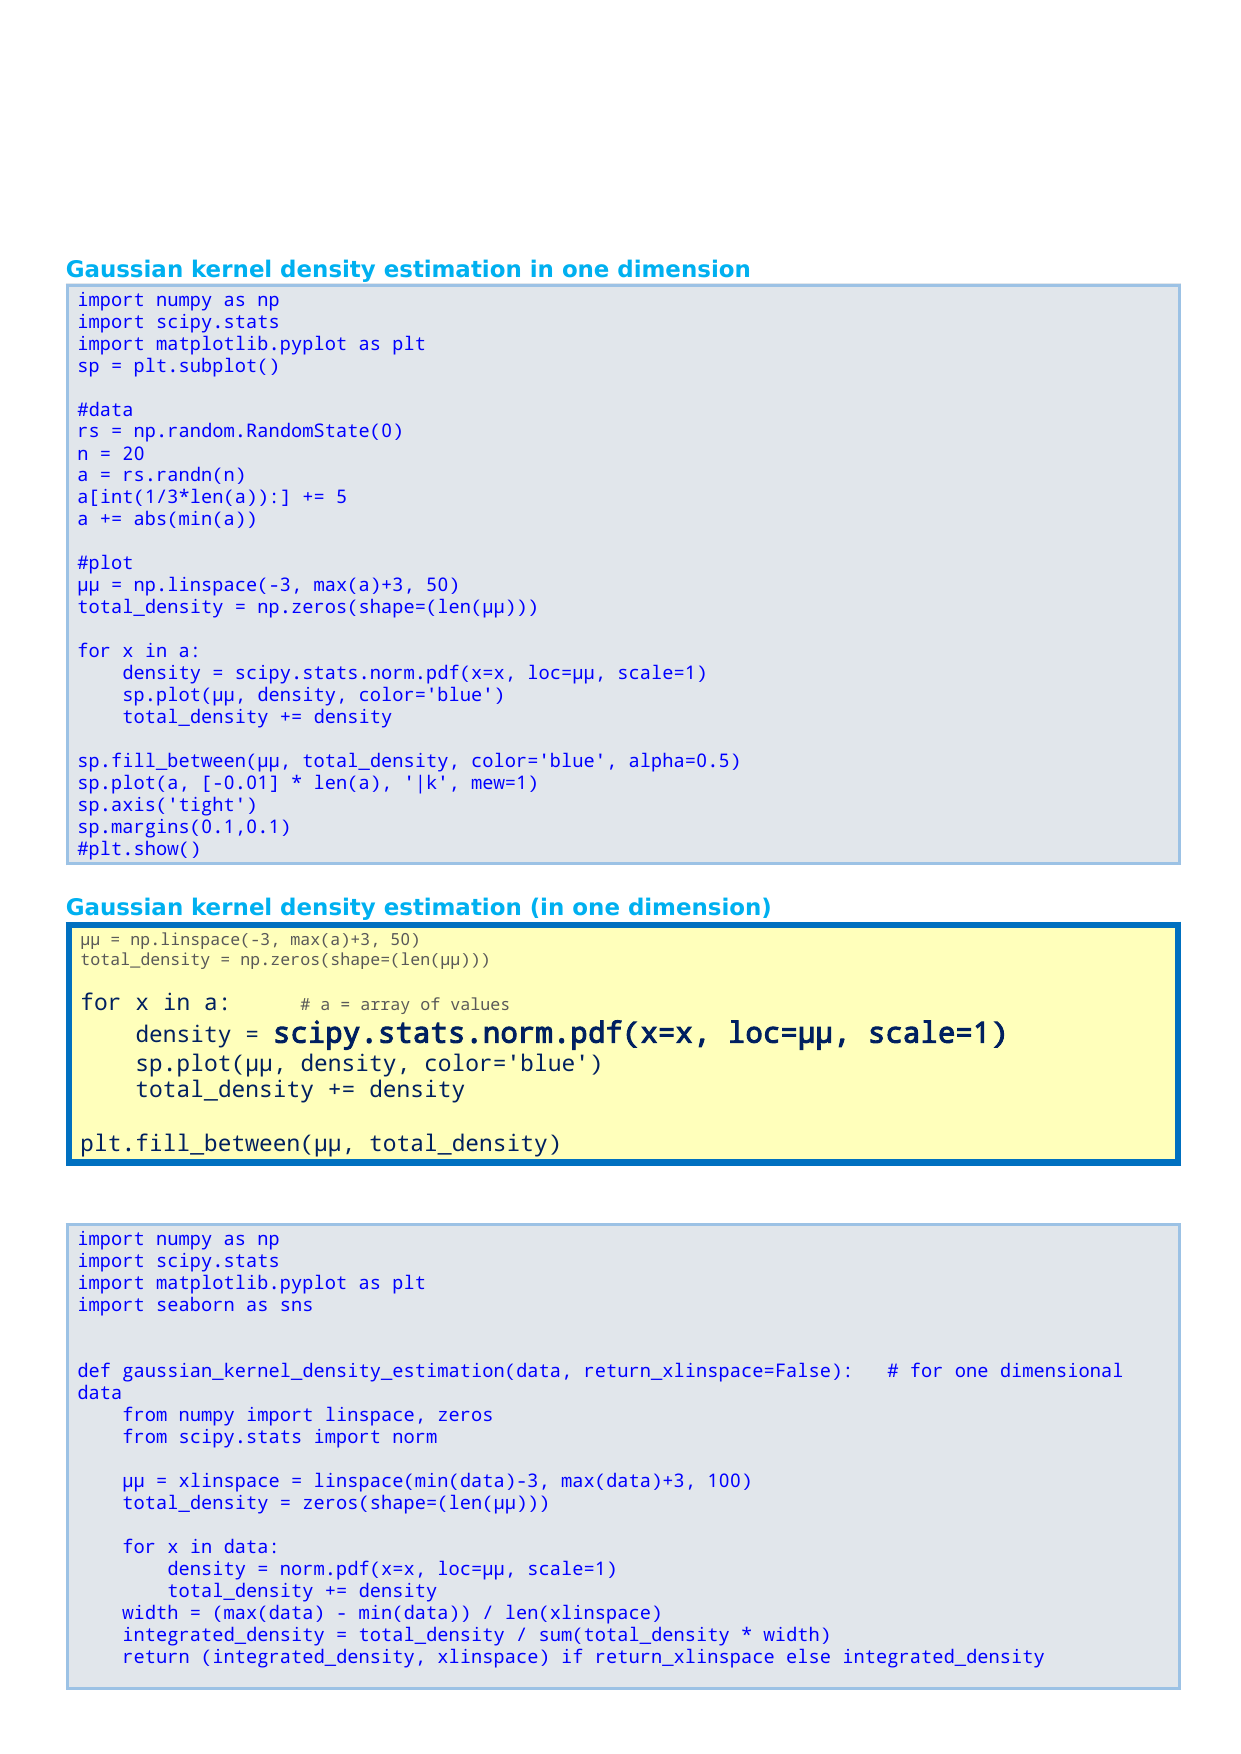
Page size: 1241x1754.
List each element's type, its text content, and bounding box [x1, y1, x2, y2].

text integrated_density = total_density / sum(total_density * width) [69, 1619, 1178, 1641]
text from scipy.stats import norm [69, 1421, 1178, 1443]
text density = scipy.stats.norm.pdf(x=x, loc=μμ, scale=1) [72, 1007, 1175, 1041]
text sp = plt.subplot() [69, 349, 1178, 371]
text μμ = np.linspace(-3, max(a)+3, 50) [72, 928, 1175, 941]
text sp.fill_between(μμ, total_density, color='blue', alpha=0.5) [69, 745, 1178, 767]
text sp.plot(μμ, density, color='blue') [72, 1041, 1175, 1068]
text #data [69, 393, 1178, 415]
text sp.axis('tight') [69, 789, 1178, 811]
text def gaussian_kernel_density_estimation(data, return_xlinspace=False): # for one dimensional data [69, 1355, 1178, 1399]
text import scipy.stats [69, 305, 1178, 327]
text μμ = xlinspace = linspace(min(data)-3, max(data)+3, 100) [69, 1465, 1178, 1487]
text import matplotlib.pyplot as plt [69, 1267, 1178, 1289]
text a += abs(min(a)) [69, 503, 1178, 525]
text import matplotlib.pyplot as plt [69, 327, 1178, 349]
text import numpy as np [69, 287, 1178, 305]
text total_density += density [72, 1068, 1175, 1095]
text a = rs.randn(n) [69, 459, 1178, 481]
text import seaborn as sns [69, 1289, 1178, 1311]
text sp.margins(0.1,0.1) [69, 811, 1178, 833]
text density = norm.pdf(x=x, loc=μμ, scale=1) [69, 1553, 1178, 1575]
text for x in a: # a = array of values [72, 980, 1175, 1007]
text import numpy as np [69, 1226, 1178, 1245]
text total_density = np.zeros(shape=(len(μμ))) [69, 591, 1178, 613]
text sp.plot(a, [-0.01] * len(a), '|k', mew=1) [69, 767, 1178, 789]
text n = 20 [69, 437, 1178, 459]
text sp.plot(μμ, density, color='blue') [69, 679, 1178, 701]
text for x in data: [69, 1531, 1178, 1553]
text μμ = np.linspace(-3, max(a)+3, 50) [69, 569, 1178, 591]
title Gaussian kernel density estimation (in one dimension) [66, 894, 1181, 922]
text #plot [69, 547, 1178, 569]
text rs = np.random.RandomState(0) [69, 415, 1178, 437]
text for x in a: [69, 635, 1178, 657]
text total_density += density [69, 701, 1178, 723]
text plt.fill_between(μμ, total_density) [72, 1122, 1175, 1159]
text import scipy.stats [69, 1245, 1178, 1267]
text return (integrated_density, xlinspace) if return_xlinspace else integrated_density [69, 1641, 1178, 1663]
text total_density = zeros(shape=(len(μμ))) [69, 1487, 1178, 1509]
text width = (max(data) - min(data)) / len(xlinspace) [69, 1597, 1178, 1619]
text total_density += density [69, 1575, 1178, 1597]
text total_density = np.zeros(shape=(len(μμ))) [72, 941, 1175, 961]
text density = scipy.stats.norm.pdf(x=x, loc=μμ, scale=1) [69, 657, 1178, 679]
text a[int(1/3*len(a)):] += 5 [69, 481, 1178, 503]
title Gaussian kernel density estimation in one dimension [66, 256, 1181, 283]
text from numpy import linspace, zeros [69, 1399, 1178, 1421]
text #plt.show() [69, 833, 1178, 862]
